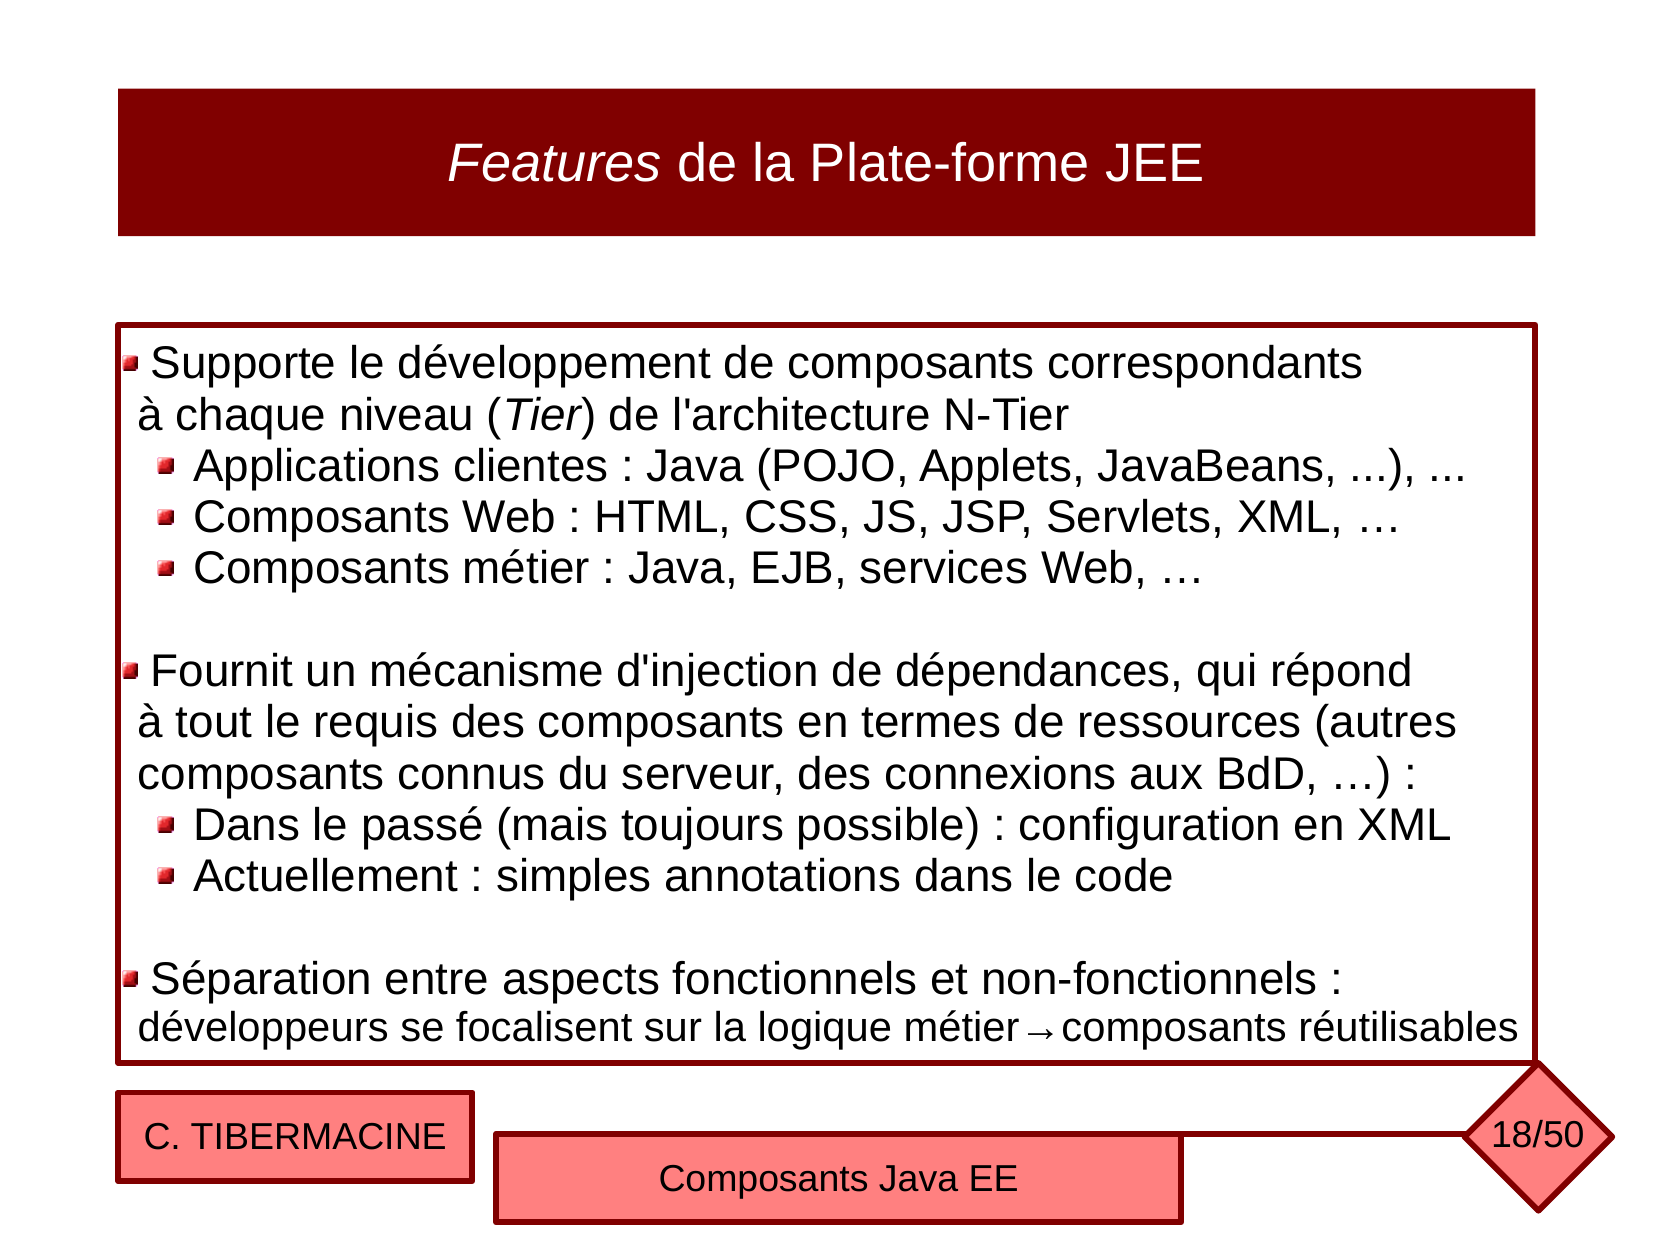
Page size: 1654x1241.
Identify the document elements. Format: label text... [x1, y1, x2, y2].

text_box Composants Java EE [496, 1133, 1182, 1223]
text_box [1533, 1206, 1544, 1211]
text_box C. TIBERMACINE [118, 1092, 473, 1182]
picture [122, 970, 138, 987]
picture [157, 816, 174, 833]
text_box Features de la Plate-forme JEE [118, 88, 1536, 237]
picture [122, 662, 138, 679]
text_box Supporte le développement de composants correspondants à chaque niveau (Tier) de l'architecture N-Tier Applications clientes : Java (POJO, Applets, JavaBeans, ...), ... Composants Web : HTML, CSS, JS, JSP, Servlets, XML, … Composants métier : Java, EJB, services Web, … Fournit un mécanisme d'injection de dépendances, qui répond à tout le requis des composants en termes de ressources (autres composants connus du serveur, des connexions aux BdD, …) : Dans le passé (mais toujours possible) : configuration en XML Actuellement : simples annotations dans le code Séparation entre aspects fonctionnels et non-fonctionnels : développeurs se focalisent sur la logique métier→composants réutilisables [118, 324, 1536, 1063]
text_box [1495, 1062, 1582, 1106]
picture [157, 560, 174, 576]
picture [122, 355, 138, 371]
picture [157, 457, 174, 474]
text_box [1607, 1131, 1613, 1143]
text_box [1464, 1125, 1476, 1149]
text_box <number>/50 [1476, 1106, 1607, 1206]
picture [157, 867, 174, 884]
picture [157, 509, 174, 525]
